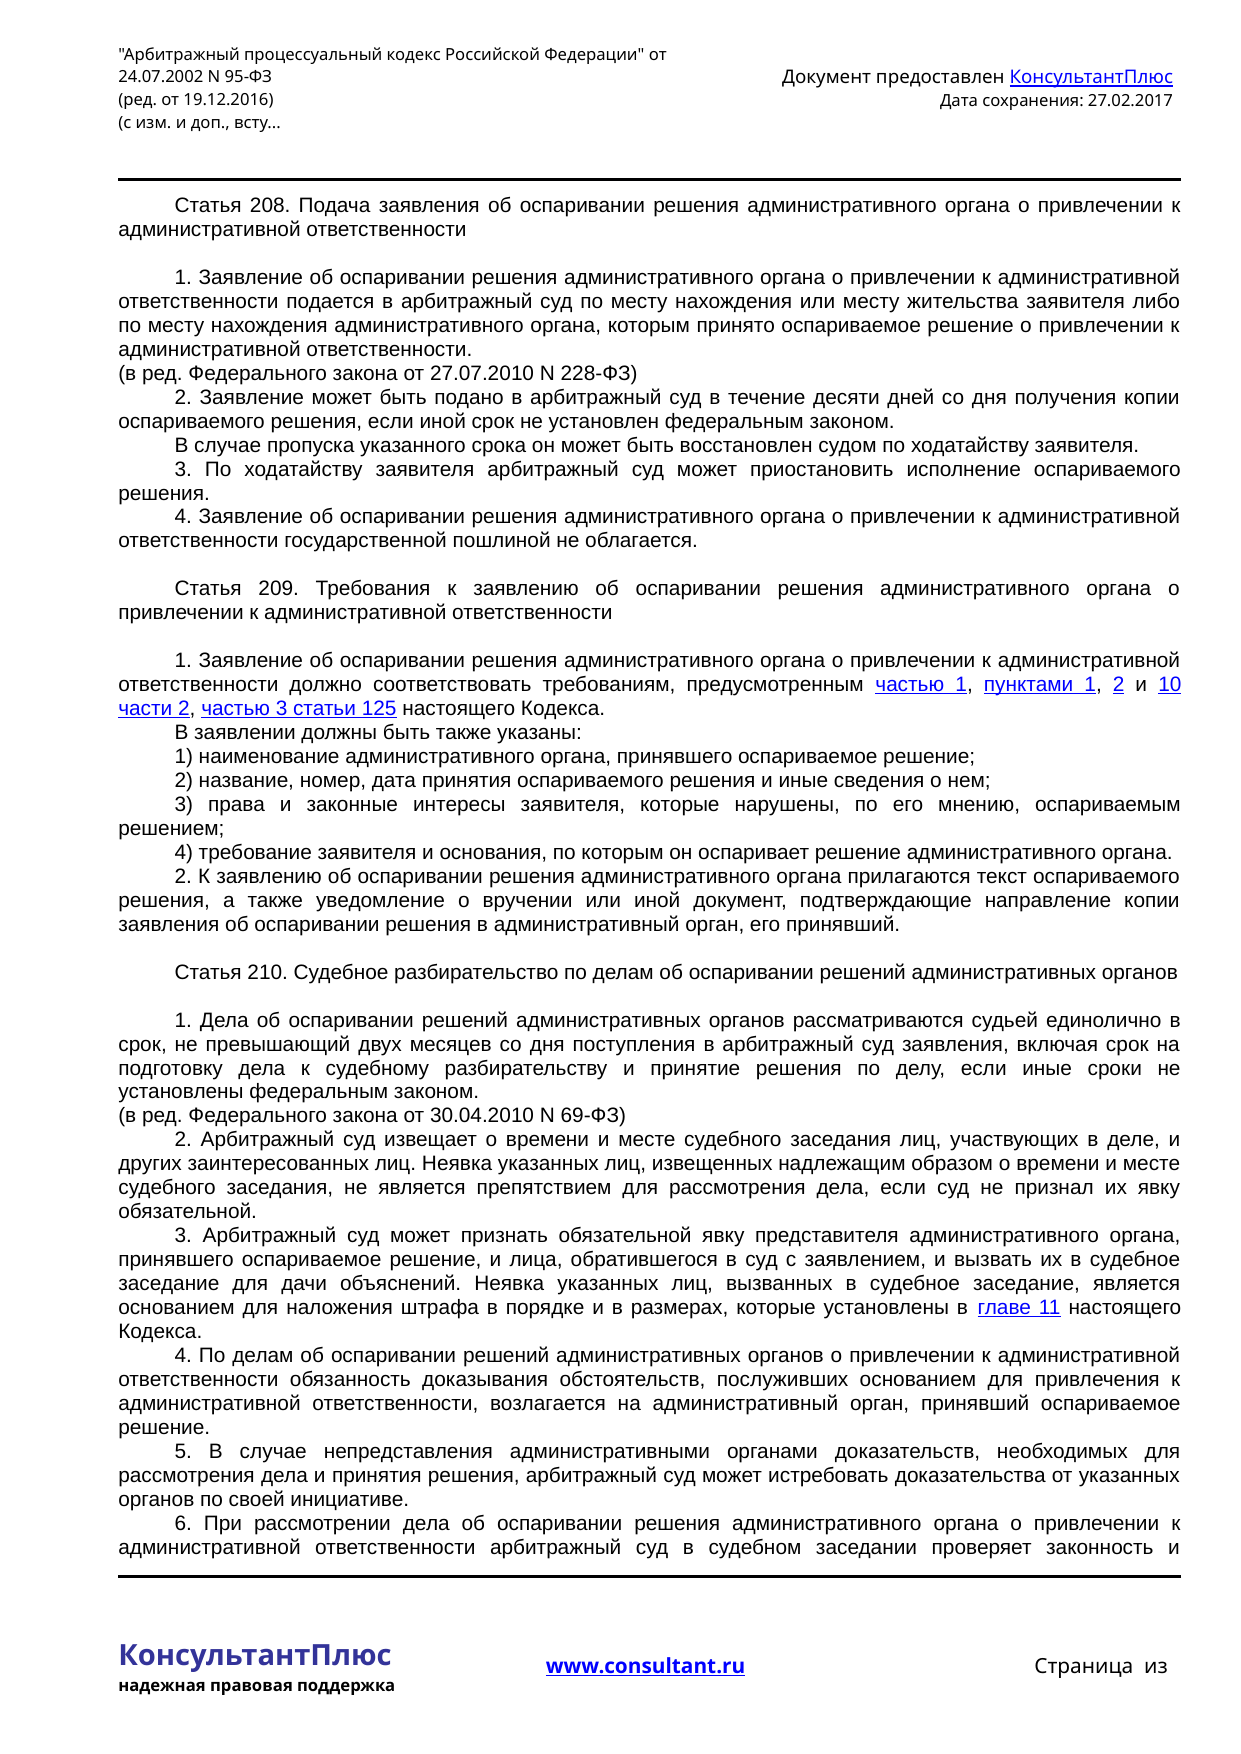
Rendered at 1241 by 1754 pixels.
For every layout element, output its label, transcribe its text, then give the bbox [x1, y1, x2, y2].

text В заявлении должны быть также указаны: [118, 720, 1181, 744]
text (в ред. Федерального закона от 27.07.2010 N 228-ФЗ) [118, 361, 1181, 384]
text 4. По делам об оспаривании решений административных органов о привлечении к административной ответственности обязанность доказывания обстоятельств, послуживших основанием для привлечения к административной ответственности, возлагается на административный орган, принявший оспариваемое решение. [118, 1343, 1181, 1439]
text 3. Арбитражный суд может признать обязательной явку представителя административного органа, принявшего оспариваемое решение, и лица, обратившегося в суд с заявлением, и вызвать их в судебное заседание для дачи объяснений. Неявка указанных лиц, вызванных в судебное заседание, является основанием для наложения штрафа в порядке и в размерах, которые установлены в главе 11 настоящего Кодекса. [118, 1223, 1181, 1343]
text 5. В случае непредставления административными органами доказательств, необходимых для рассмотрения дела и принятия решения, арбитражный суд может истребовать доказательства от указанных органов по своей инициативе. [118, 1439, 1181, 1511]
text 6. При рассмотрении дела об оспаривании решения административного органа о привлечении к административной ответственности арбитражный суд в судебном заседании проверяет законность и [118, 1511, 1181, 1558]
text 3) права и законные интересы заявителя, которые нарушены, по его мнению, оспариваемым решением; [118, 792, 1181, 840]
text 2. Заявление может быть подано в арбитражный суд в течение десяти дней со дня получения копии оспариваемого решения, если иной срок не установлен федеральным законом. [118, 384, 1181, 432]
text (в ред. Федерального закона от 30.04.2010 N 69-ФЗ) [118, 1103, 1181, 1127]
text 3. По ходатайству заявителя арбитражный суд может приостановить исполнение оспариваемого решения. [118, 456, 1181, 504]
subtitle Статья 208. Подача заявления об оспаривании решения административного органа о привлечении к административной ответственности [118, 193, 1181, 241]
text 4. Заявление об оспаривании решения административного органа о привлечении к административной ответственности государственной пошлиной не облагается. [118, 504, 1181, 552]
text 4) требование заявителя и основания, по которым он оспаривает решение административного органа. [118, 840, 1181, 864]
text 1. Дела об оспаривании решений административных органов рассматриваются судьей единолично в срок, не превышающий двух месяцев со дня поступления в арбитражный суд заявления, включая срок на подготовку дела к судебному разбирательству и принятие решения по делу, если иные сроки не установлены федеральным законом. [118, 1007, 1181, 1103]
text 1. Заявление об оспаривании решения административного органа о привлечении к административной ответственности подается в арбитражный суд по месту нахождения или месту жительства заявителя либо по месту нахождения административного органа, которым принято оспариваемое решение о привлечении к административной ответственности. [118, 265, 1181, 361]
subtitle Статья 209. Требования к заявлению об оспаривании решения административного органа о привлечении к административной ответственности [118, 576, 1181, 624]
subtitle Статья 210. Судебное разбирательство по делам об оспаривании решений административных органов [118, 959, 1181, 983]
text 1) наименование административного органа, принявшего оспариваемое решение; [118, 744, 1181, 768]
text 1. Заявление об оспаривании решения административного органа о привлечении к административной ответственности должно соответствовать требованиям, предусмотренным частью 1, пунктами 1, 2 и 10 части 2, частью 3 статьи 125 настоящего Кодекса. [118, 648, 1181, 720]
text 2. К заявлению об оспаривании решения административного органа прилагаются текст оспариваемого решения, а также уведомление о вручении или иной документ, подтверждающие направление копии заявления об оспаривании решения в административный орган, его принявший. [118, 864, 1181, 936]
text В случае пропуска указанного срока он может быть восстановлен судом по ходатайству заявителя. [118, 432, 1181, 456]
text 2. Арбитражный суд извещает о времени и месте судебного заседания лиц, участвующих в деле, и других заинтересованных лиц. Неявка указанных лиц, извещенных надлежащим образом о времени и месте судебного заседания, не является препятствием для рассмотрения дела, если суд не признал их явку обязательной. [118, 1127, 1181, 1223]
text 2) название, номер, дата принятия оспариваемого решения и иные сведения о нем; [118, 768, 1181, 792]
